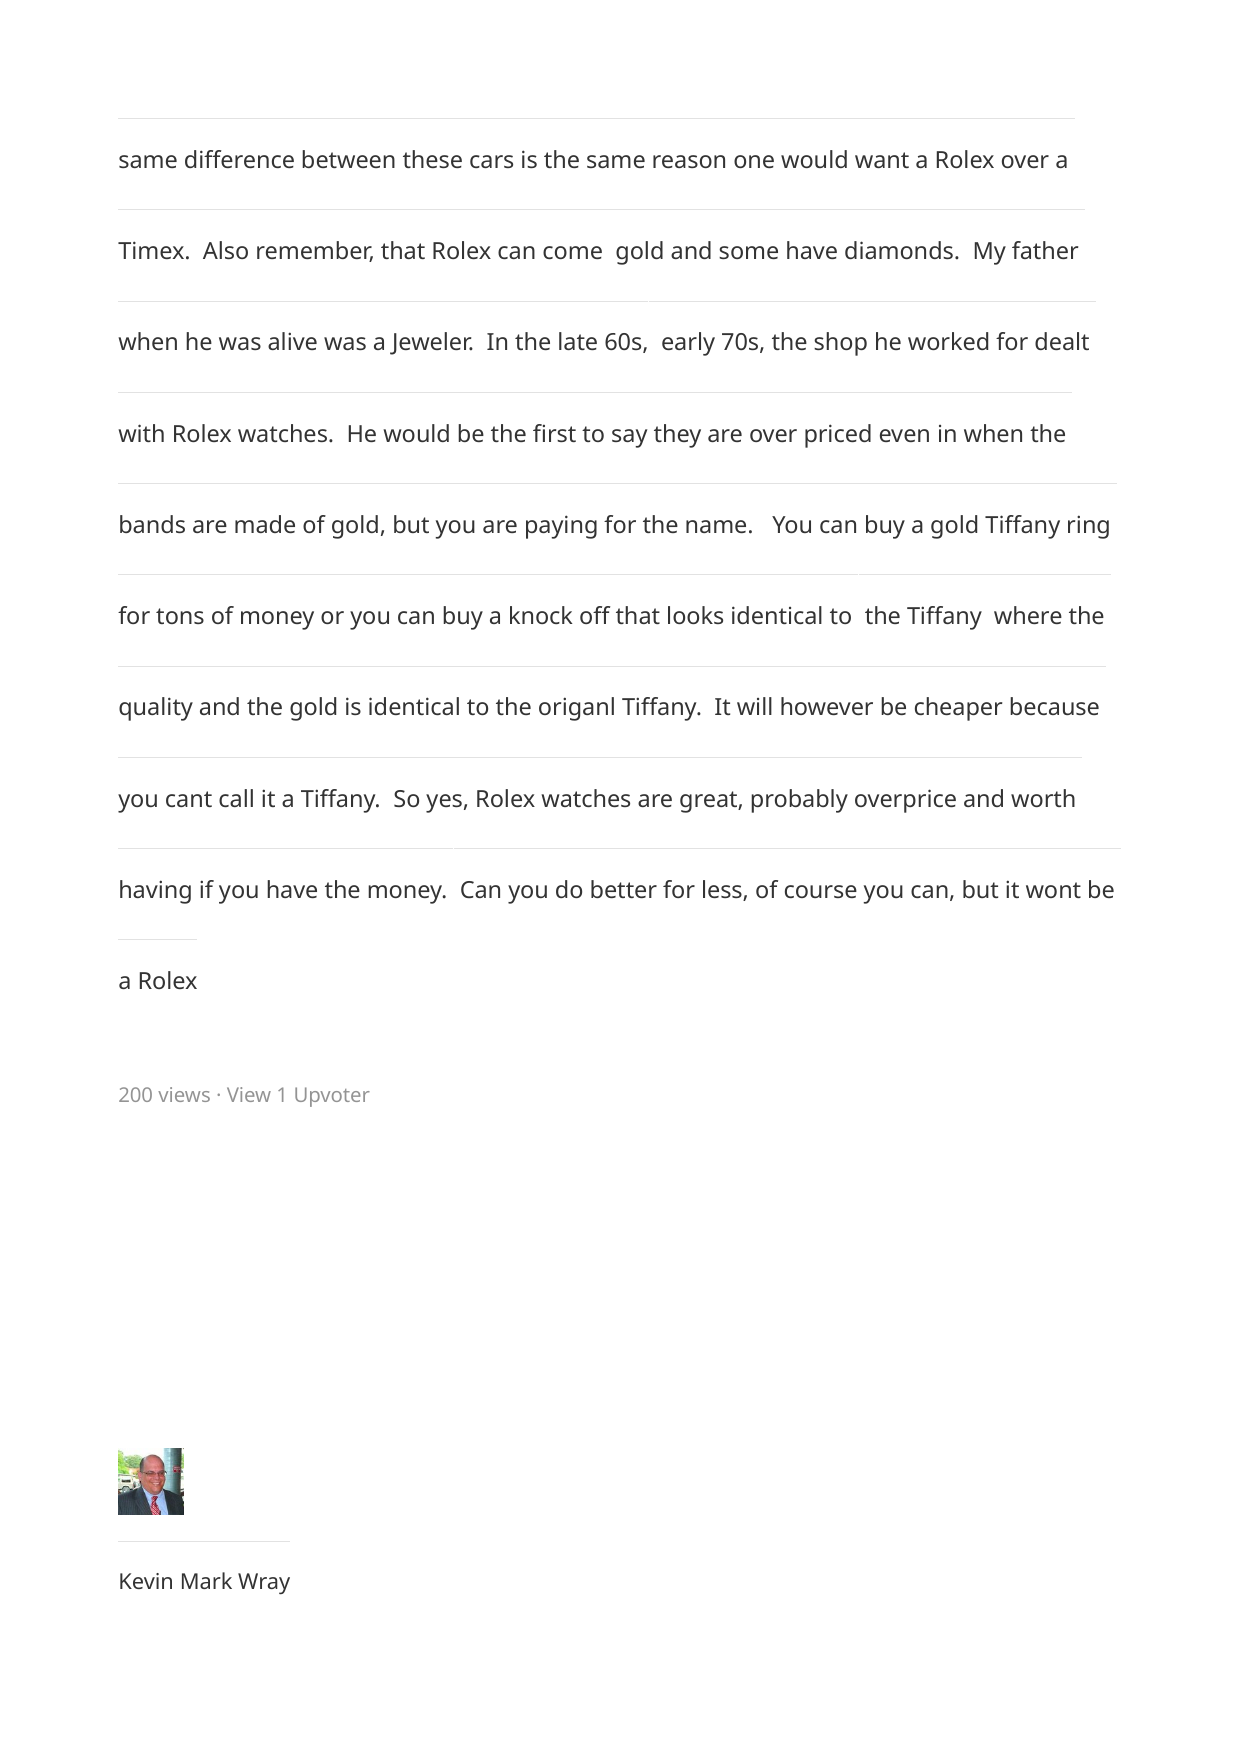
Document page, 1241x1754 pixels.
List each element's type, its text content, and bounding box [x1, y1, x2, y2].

text Kevin Mark Wray [118, 1541, 1109, 1596]
picture [118, 1448, 184, 1515]
text same difference between these cars is the same reason one would want a Rolex over a Timex. Also remember, that Rolex can come gold and some have diamonds. My father when he was alive was a Jeweler. In the late 60s, early 70s, the shop he worked for dealt with Rolex watches. He would be the first to say they are over priced even in when the bands are made of gold, but you are paying for the name. You can buy a gold Tiffany ring for tons of money or you can buy a knock off that looks identical to the Tiffany where the quality and the gold is identical to the origanl Tiffany. It will however be cheaper because you cant call it a Tiffany. So yes, Rolex watches are great, probably overprice and worth having if you have the money. Can you do better for less, of course you can, but it wont be a Rolex [118, 118, 1122, 996]
text 200 views · View 1 Upvoter [118, 1081, 1122, 1109]
